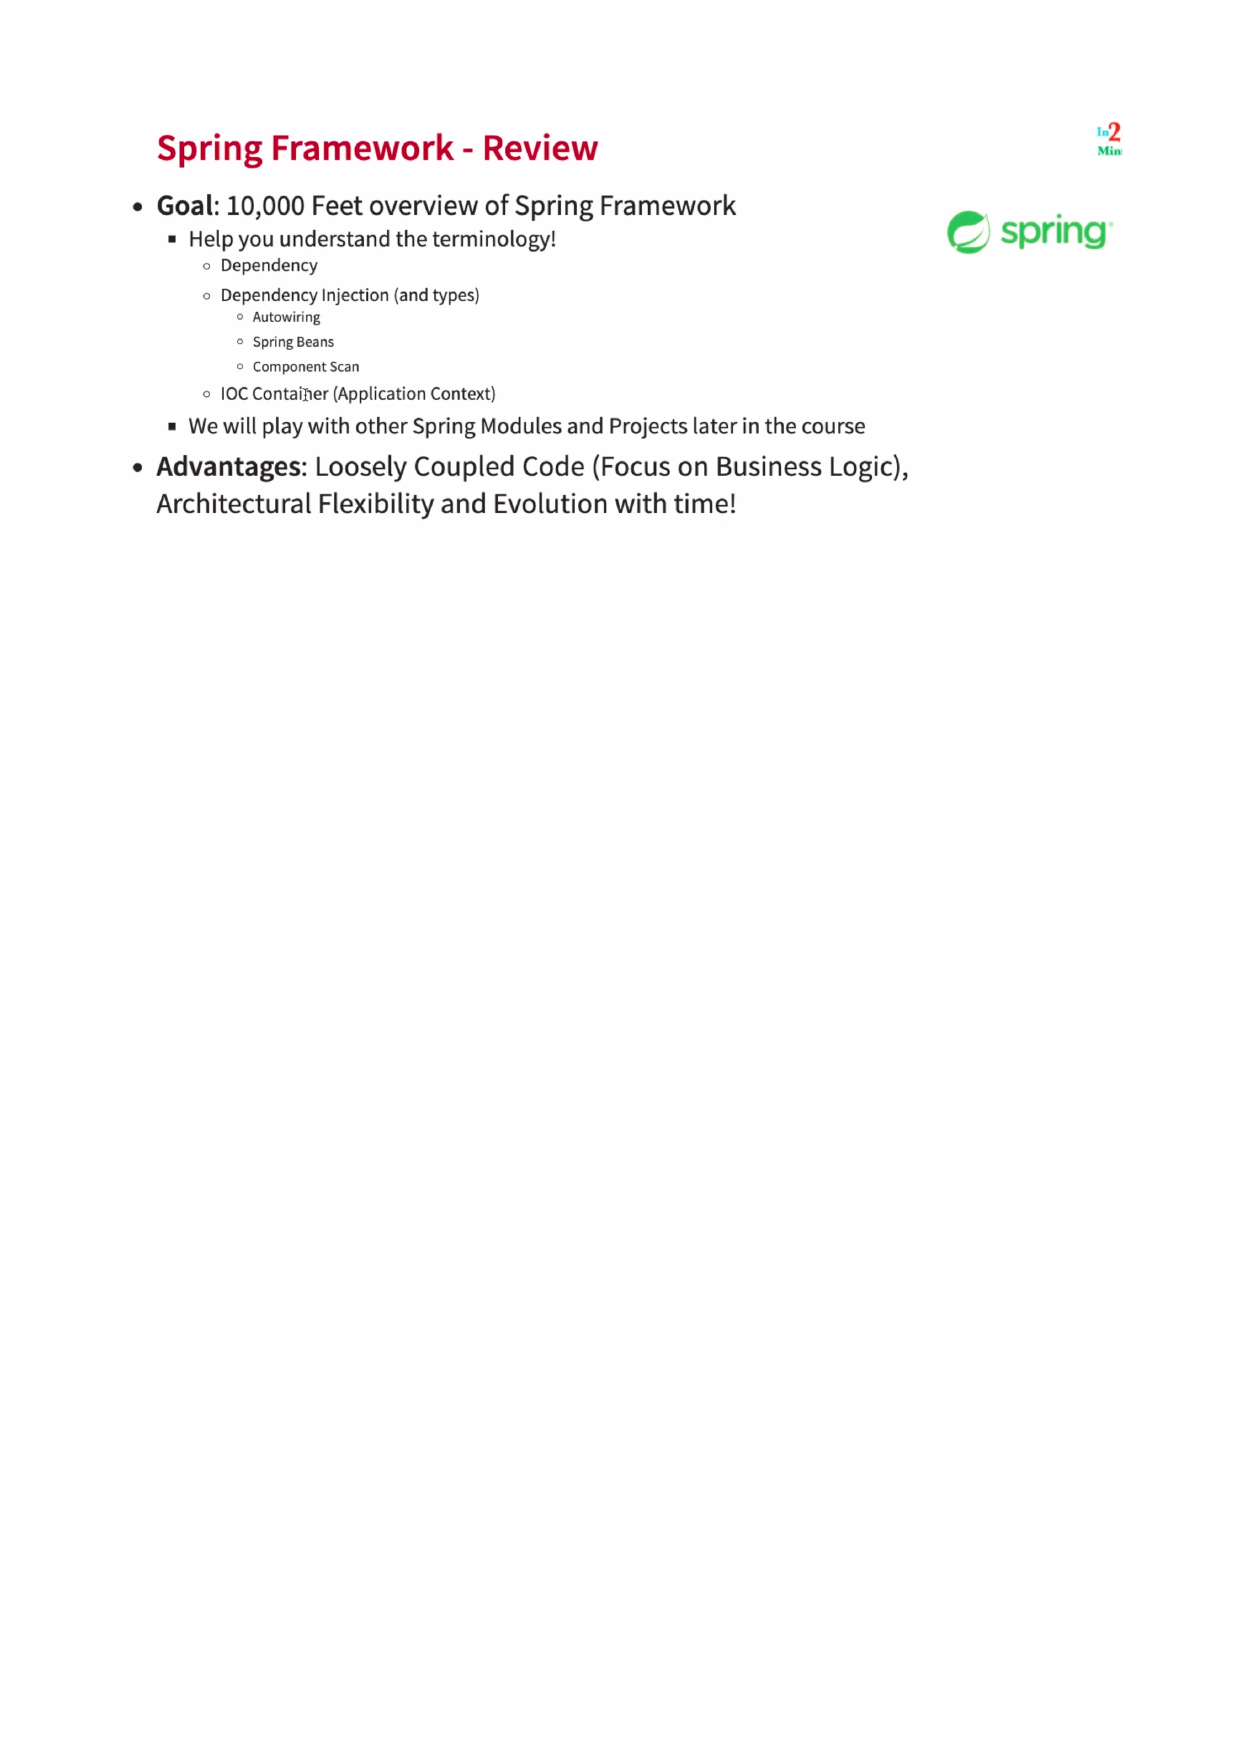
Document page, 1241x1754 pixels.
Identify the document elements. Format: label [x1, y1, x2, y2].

picture [118, 118, 1123, 551]
